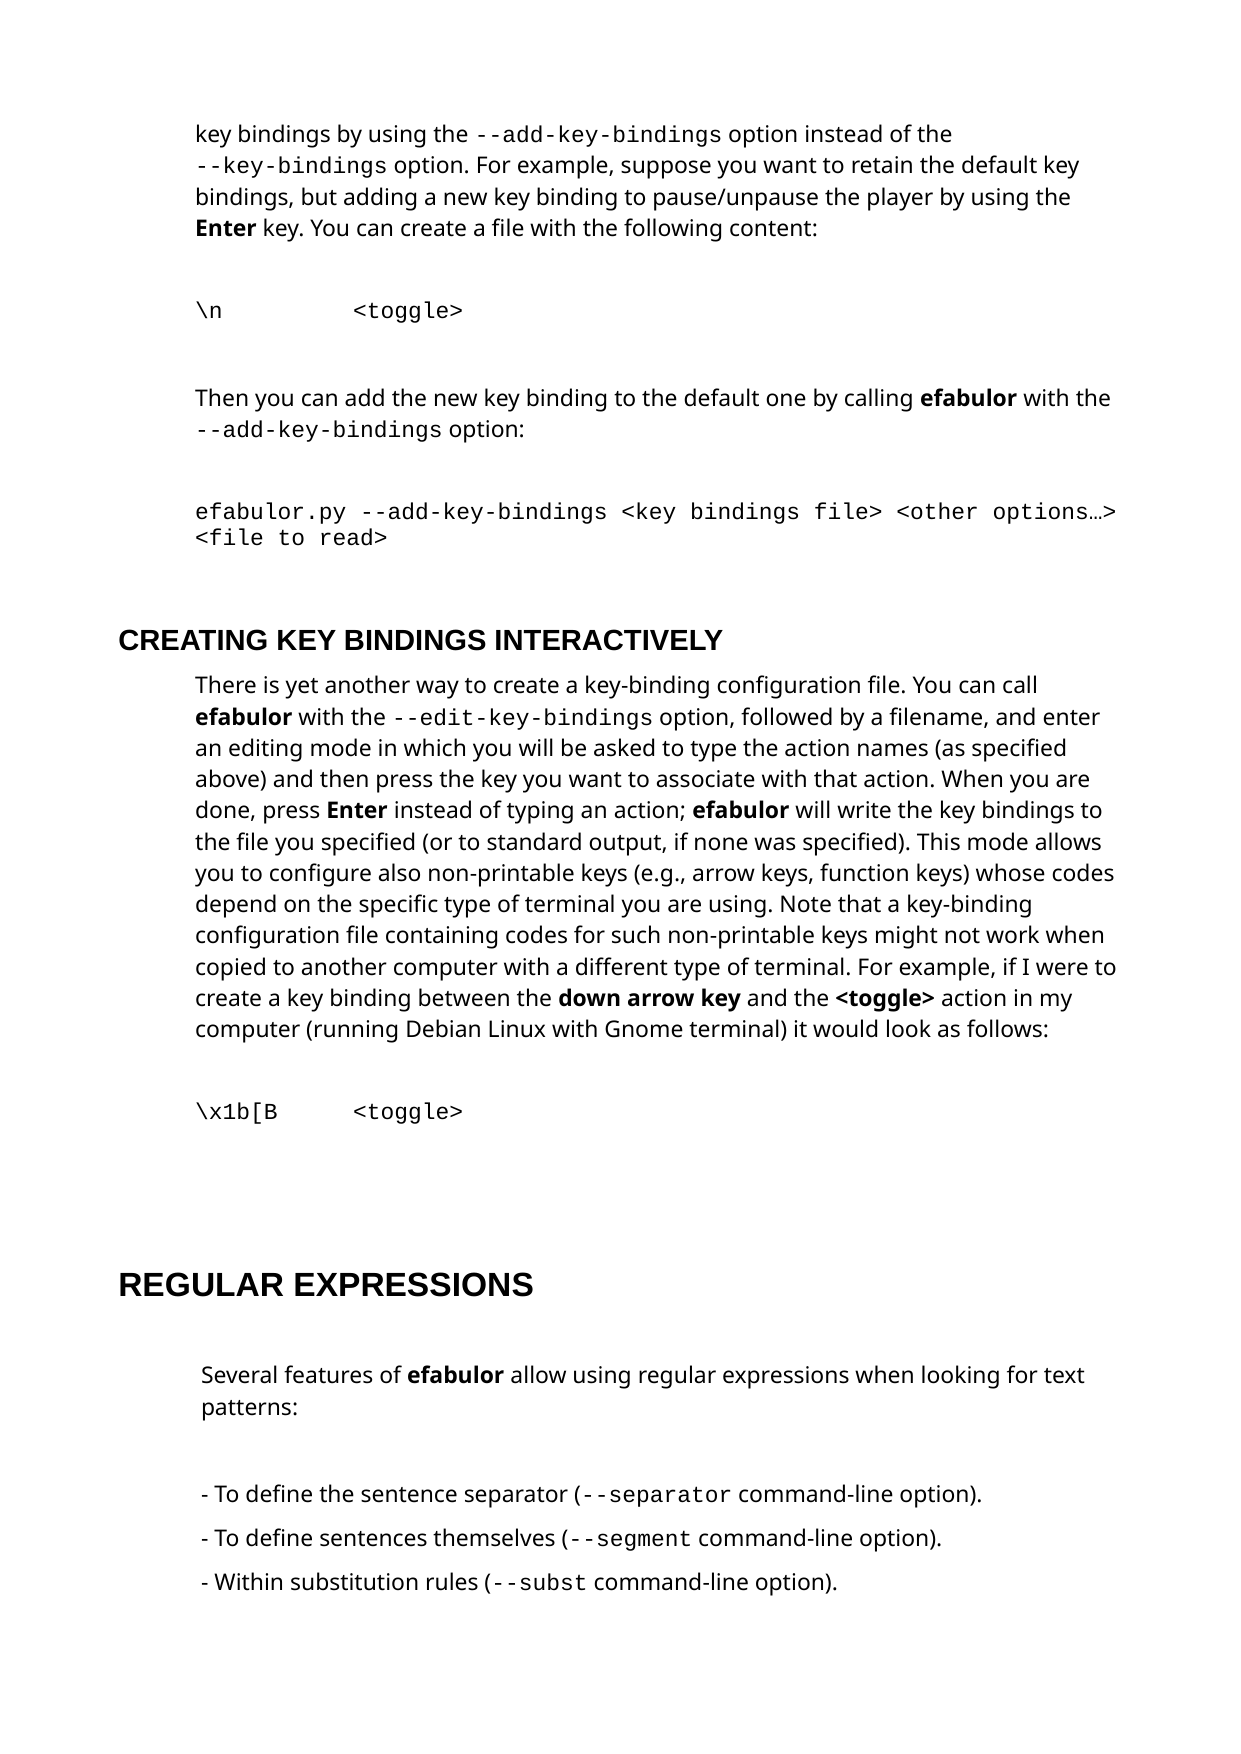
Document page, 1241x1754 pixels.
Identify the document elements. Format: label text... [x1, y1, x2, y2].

text There is yet another way to create a key‑binding configuration file. You can call efabulor with the ‑‑edit‑key‑bindings option, followed by a filename, and enter an editing mode in which you will be asked to type the action names (as specified above) and then press the key you want to associate with that action. When you are done, press Enter instead of typing an action; efabulor will write the key bindings to the file you specified (or to standard output, if none was specified). This mode allows you to configure also non‑printable keys (e.g., arrow keys, function keys) whose codes depend on the specific type of terminal you are using. Note that a key‑binding configuration file containing codes for such non‑printable keys might not work when copied to another computer with a different type of terminal. For example, if I were to create a key binding between the down arrow key and the <toggle> action in my computer (running Debian Linux with Gnome terminal) it would look as follows: [195, 669, 1122, 1044]
subtitle REGULAR EXPRESSIONS [118, 1264, 1122, 1303]
subtitle CREATING KEY BINDINGS INTERACTIVELY [118, 623, 1122, 657]
text \n <toggle> [195, 299, 1122, 326]
text Several features of efabulor allow using regular expressions when looking for text patterns: [201, 1359, 1122, 1422]
text ‑ To define sentences themselves (‑‑segment command‑line option). [201, 1522, 1122, 1553]
text key bindings by using the ‑‑add‑key‑bindings option instead of the ‑‑key‑bindings option. For example, suppose you want to retain the default key bindings, but adding a new key binding to pause/unpause the player by using the Enter key. You can create a file with the following content: [195, 118, 1122, 243]
text Then you can add the new key binding to the default one by calling efabulor with the ‑‑add‑key‑bindings option: [195, 382, 1122, 444]
text ‑ To define the sentence separator (‑‑separator command‑line option). [201, 1478, 1122, 1509]
text efabulor.py ‑‑add‑key‑bindings <key bindings file> <other options…> <file to read> [195, 501, 1122, 552]
text ‑ Within substitution rules (‑‑subst command‑line option). [201, 1566, 1122, 1597]
text \x1b[B <toggle> [195, 1101, 1122, 1127]
